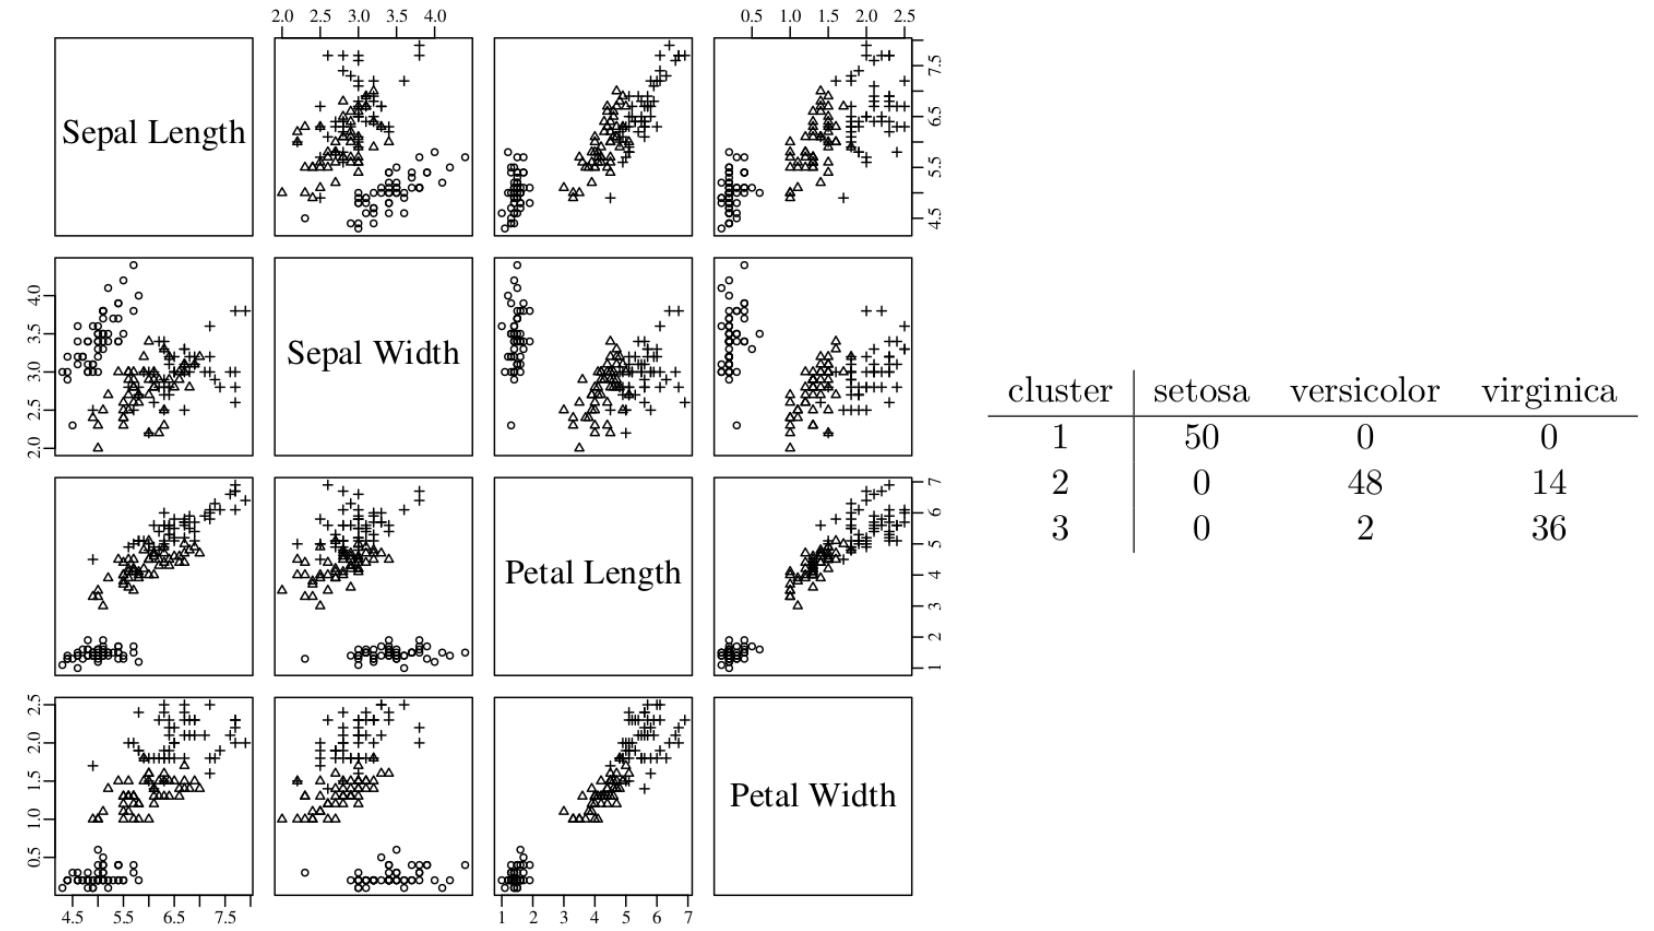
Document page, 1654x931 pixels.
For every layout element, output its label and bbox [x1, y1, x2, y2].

picture [17, 0, 945, 931]
picture [980, 366, 1647, 565]
